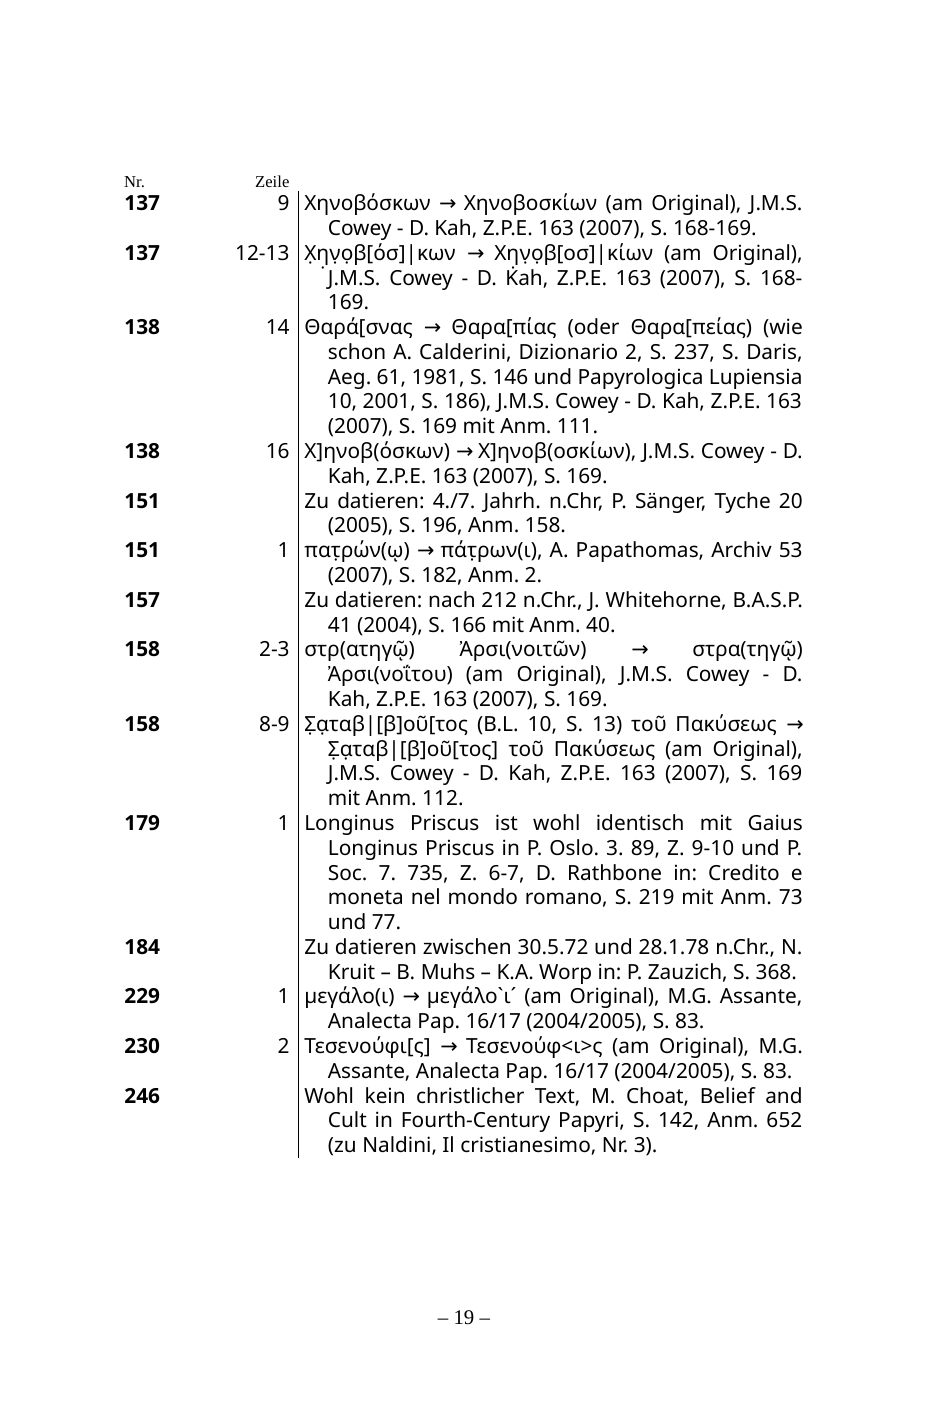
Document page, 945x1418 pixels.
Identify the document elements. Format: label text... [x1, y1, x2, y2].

table_cell Χηνοβόσκων → Χηνοβοσκίων (am Original), J.M.S. Cowey - D. Kah, Z.P.E. 163 (2007), S. 168-169. [299, 191, 809, 240]
table_cell 158 [118, 711, 207, 811]
table_cell 138 [118, 439, 207, 488]
table_cell Χ]ηνοβ(όσκων) → Χ]ηνοβ(οσκίων), J.M.S. Cowey - D. Kah, Z.P.E. 163 (2007), S. 169. [299, 439, 809, 488]
table_cell [207, 488, 298, 538]
table_cell 1 [207, 984, 298, 1034]
table_cell 14 [207, 315, 298, 439]
table_cell 138 [118, 315, 207, 439]
table_cell στρ(ατηγῷ) Ἀρσι(νοιτῶν) → στρα(τηγῷ) Ἀρσι(νοΐτου) (am Original), J.M.S. Cowey - D. Kah, Z.P.E. 163 (2007), S. 169. [299, 637, 809, 711]
table_cell 137 [118, 240, 207, 315]
table_cell 184 [118, 935, 207, 984]
table_cell 246 [118, 1083, 207, 1158]
table_cell 151 [118, 538, 207, 587]
table_cell 230 [118, 1034, 207, 1083]
table_cell Wohl kein christlicher Text, M. Choat, Belief and Cult in Fourth-Century Papyri, S. 142, Anm. 652 (zu Naldini, Il cristianesimo, Nr. 3). [299, 1083, 809, 1158]
table_cell πατ̣ρών(ῳ) → πάτ̣ρων(ι), A. Papathomas, Archiv 53 (2007), S. 182, Anm. 2. [299, 538, 809, 587]
table_cell 179 [118, 811, 207, 934]
table_cell 229 [118, 984, 207, 1034]
table_cell Χ̣η̣ν̣ο̣β[όσ]|κων → Χη̣ν̣ο̣β[οσ]|κίων (am Original), J.M.S. Cowey - D. Kah, Z.P.E. 163 (2007), S. 168-169. [299, 240, 809, 315]
table_cell Zu datieren zwischen 30.5.72 und 28.1.78 n.Chr., N. Kruit – B. Muhs – K.A. Worp in: P. Zauzich, S. 368. [299, 935, 809, 984]
table_cell Τεσενούφι[ς] → Τεσενούφ<ι>ς (am Original), M.G. Assante, Analecta Pap. 16/17 (2004/2005), S. 83. [299, 1034, 809, 1083]
table_cell [207, 935, 298, 984]
table_cell 12-13 [207, 240, 298, 315]
table_cell 1 [207, 811, 298, 934]
table_cell 1 [207, 538, 298, 587]
table_cell Zu datieren: 4./7. Jahrh. n.Chr, P. Sänger, Tyche 20 (2005), S. 196, Anm. 158. [299, 488, 809, 538]
table_cell μεγάλο(ι) → μεγάλο`ι´ (am Original), M.G. Assante, Analecta Pap. 16/17 (2004/2005), S. 83. [299, 984, 809, 1034]
table_cell 151 [118, 488, 207, 538]
table_cell 137 [118, 191, 207, 240]
table_cell Σ̣α̣ταβ|[β]οῦ[τος (B.L. 10, S. 13) τοῦ Πακύσεως → Σ̣α̣ταβ|[β]οῦ[τος] τοῦ Πακύσεως (am Original), J.M.S. Cowey - D. Kah, Z.P.E. 163 (2007), S. 169 mit Anm. 112. [299, 711, 809, 811]
table_cell 157 [118, 588, 207, 637]
table_cell [207, 1083, 298, 1158]
table_cell 8-9 [207, 711, 298, 811]
table_cell Zu datieren: nach 212 n.Chr., J. Whitehorne, B.A.S.P. 41 (2004), S. 166 mit Anm. 40. [299, 588, 809, 637]
table_cell 158 [118, 637, 207, 711]
table_cell 9 [207, 191, 298, 240]
table_cell 2 [207, 1034, 298, 1083]
table_cell [207, 588, 298, 637]
table_cell Longinus Priscus ist wohl identisch mit Gaius Longinus Priscus in P. Oslo. 3. 89, Z. 9-10 und P. Soc. 7. 735, Z. 6-7, D. Rathbone in: Credito e moneta nel mondo romano, S. 219 mit Anm. 73 und 77. [299, 811, 809, 934]
table_cell 2-3 [207, 637, 298, 711]
table_cell 16 [207, 439, 298, 488]
table_cell Θαρά[σνας → Θαρα[πίας (oder Θαρα[πείας) (wie schon A. Calderini, Dizionario 2, S. 237, S. Daris, Aeg. 61, 1981, S. 146 und Papyrologica Lupiensia 10, 2001, S. 186), J.M.S. Cowey - D. Kah, Z.P.E. 163 (2007), S. 169 mit Anm. 111. [299, 315, 809, 439]
